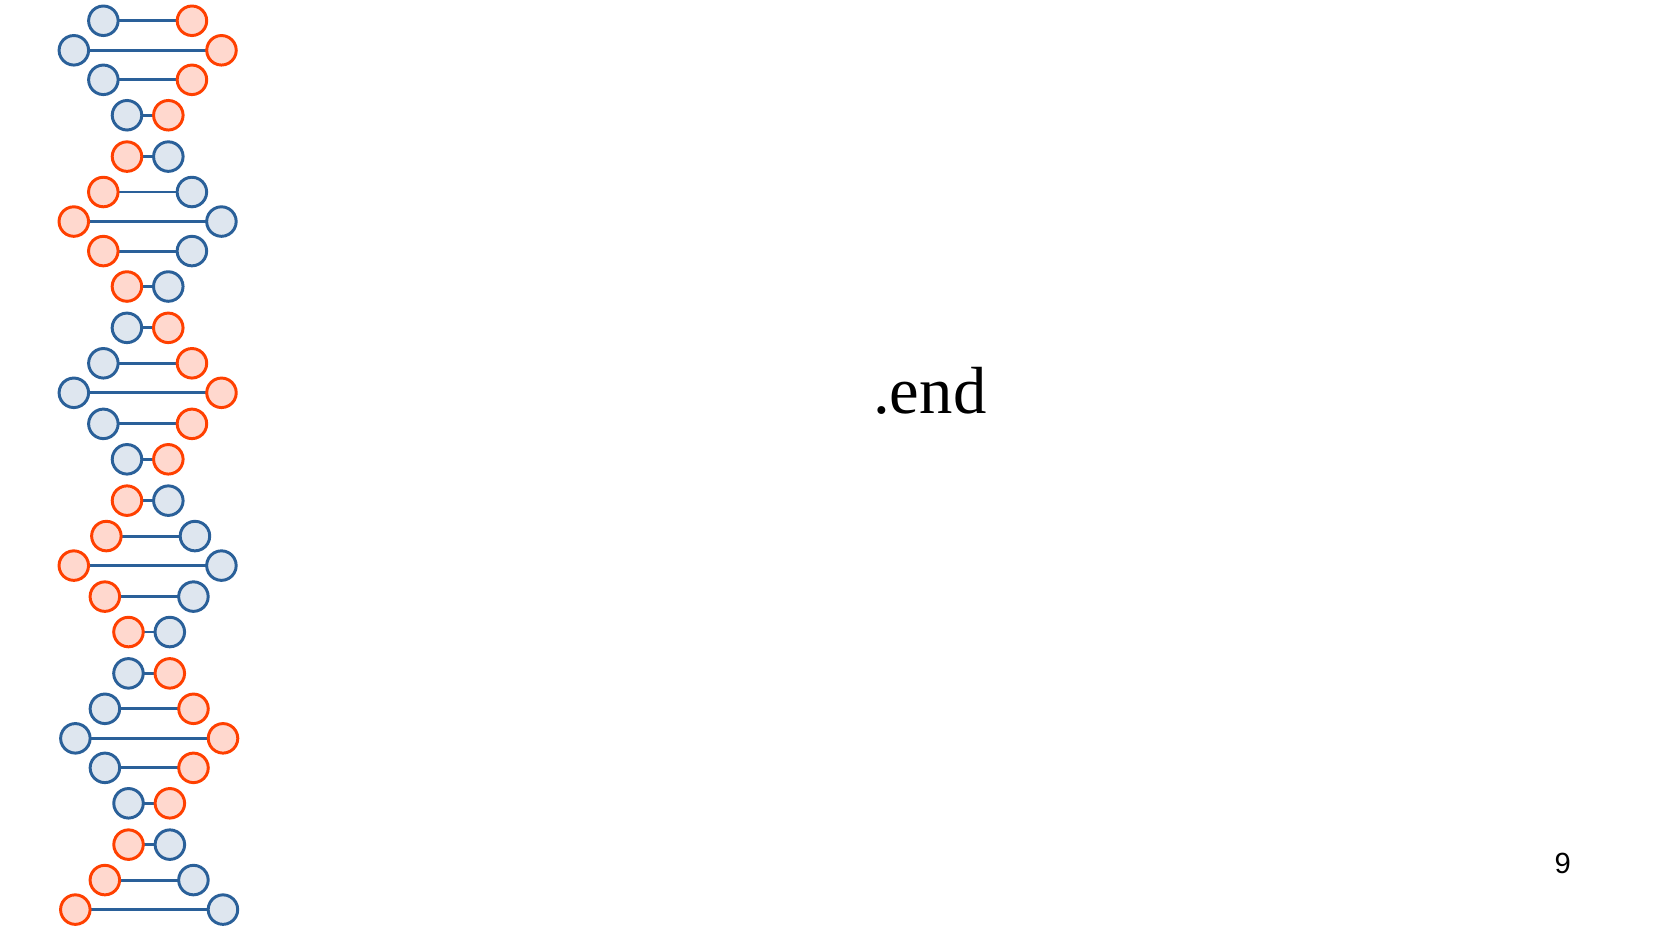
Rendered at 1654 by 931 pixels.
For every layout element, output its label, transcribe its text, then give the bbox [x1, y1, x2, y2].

subtitle .end [265, 35, 1595, 748]
